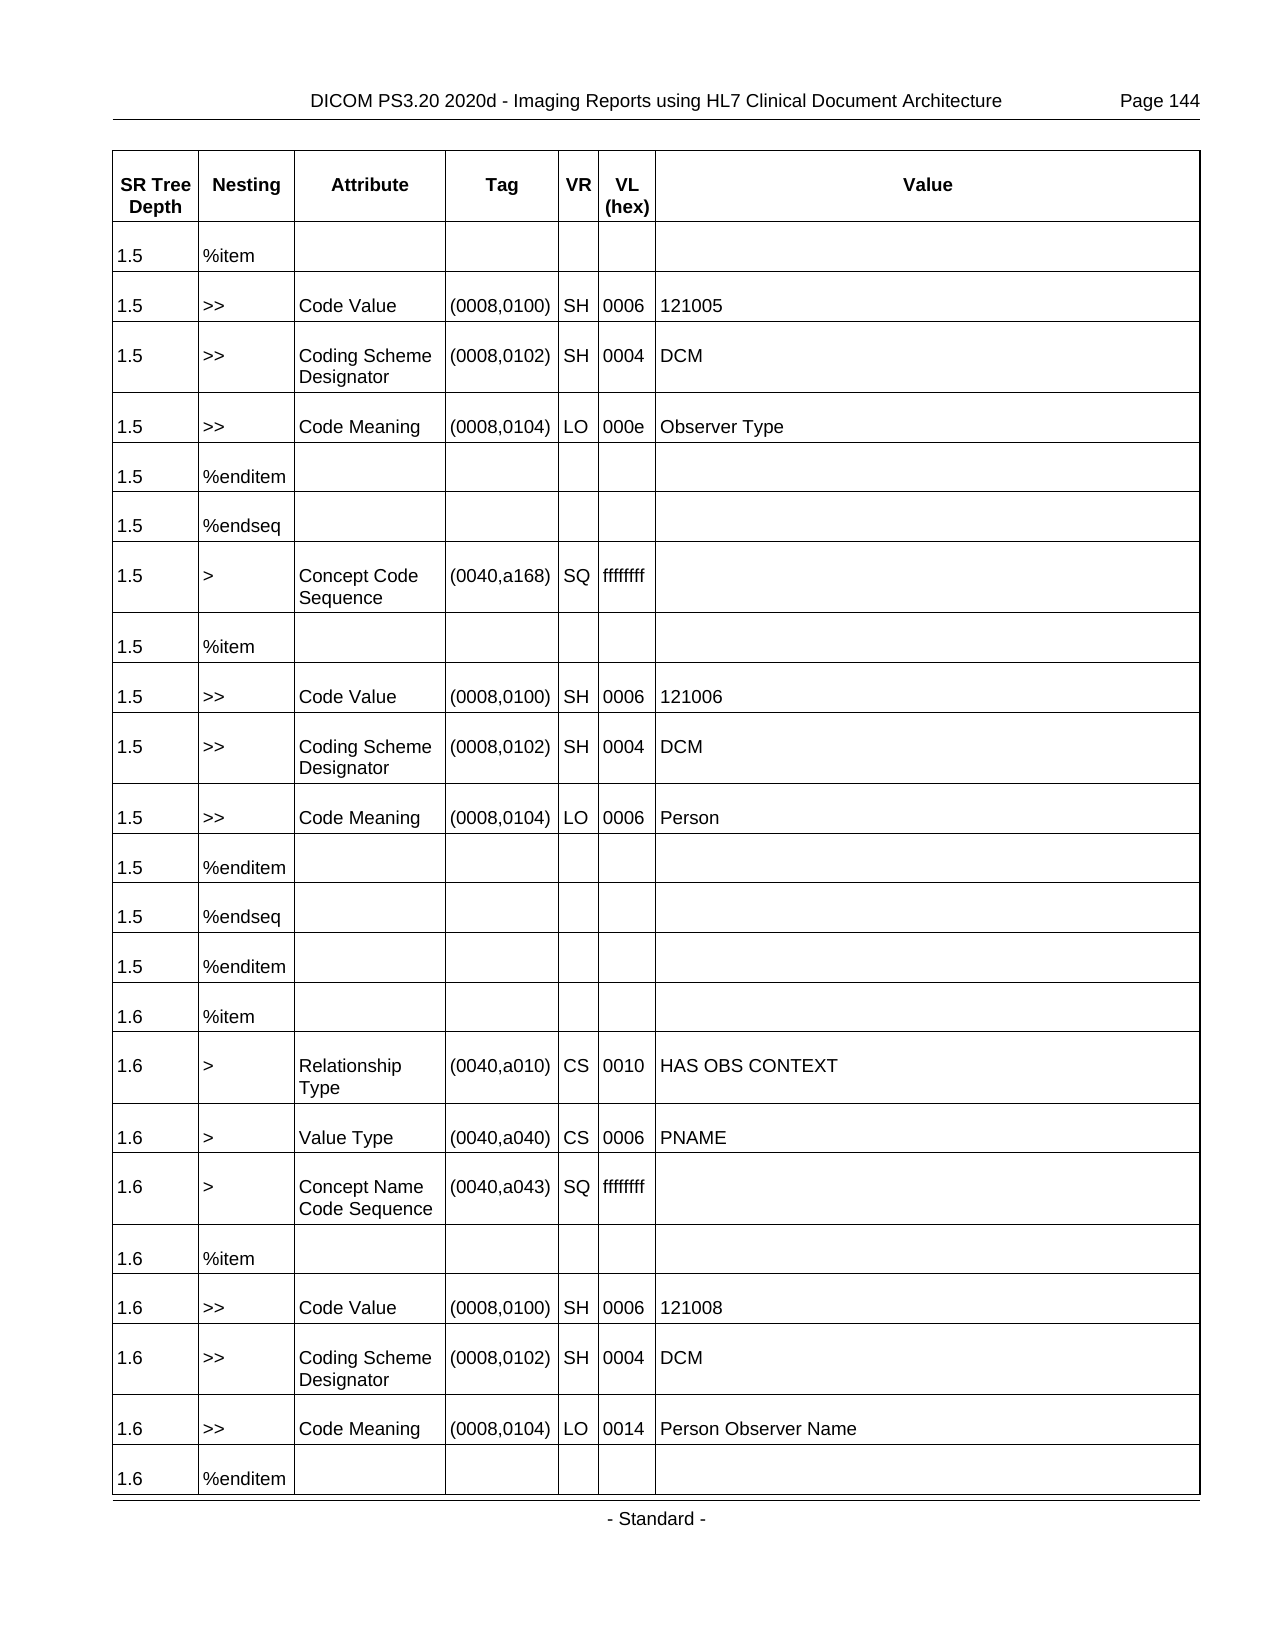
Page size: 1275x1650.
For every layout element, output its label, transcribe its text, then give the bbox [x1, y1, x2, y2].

table_cell Code Meaning [295, 393, 445, 442]
table_cell [446, 983, 558, 1031]
table_cell >> [199, 322, 294, 392]
table_cell [446, 883, 558, 932]
table_cell [559, 613, 598, 662]
table_cell >> [199, 1274, 294, 1323]
table_cell [446, 1445, 558, 1493]
table_cell [599, 883, 655, 932]
table_header VL (hex) [599, 151, 655, 221]
table_cell (0008,0102) [446, 1324, 558, 1394]
table_cell >> [199, 1395, 294, 1444]
table_cell %endseq [199, 492, 294, 541]
table_cell 1.5 [113, 322, 198, 392]
table_cell SQ [559, 542, 598, 612]
table_cell [656, 222, 1199, 271]
table_cell 1.6 [113, 1225, 198, 1273]
table_cell 0006 [599, 784, 655, 832]
table_cell 1.5 [113, 222, 198, 271]
table_cell 0010 [599, 1032, 655, 1102]
table_cell Concept Code Sequence [295, 542, 445, 612]
table_cell >> [199, 1324, 294, 1394]
table_cell [446, 613, 558, 662]
table_cell %enditem [199, 443, 294, 491]
table_cell (0040,a040) [446, 1104, 558, 1152]
table_cell >> [199, 272, 294, 321]
table_cell LO [559, 393, 598, 442]
table_cell SH [559, 272, 598, 321]
table_cell ffffffff [599, 1153, 655, 1223]
table_cell [559, 492, 598, 541]
table_cell [295, 883, 445, 932]
table_cell %enditem [199, 834, 294, 882]
table_cell (0008,0104) [446, 393, 558, 442]
table_cell SH [559, 1274, 598, 1323]
table_cell [599, 933, 655, 982]
table_cell [446, 492, 558, 541]
table_cell [656, 613, 1199, 662]
table_cell [295, 834, 445, 882]
table_cell [599, 443, 655, 491]
table_cell LO [559, 784, 598, 832]
table_header Attribute [295, 151, 445, 221]
table_cell SQ [559, 1153, 598, 1223]
table_cell [656, 1445, 1199, 1493]
table_cell 0004 [599, 713, 655, 783]
table_cell 1.5 [113, 542, 198, 612]
table_cell SH [559, 1324, 598, 1394]
table_cell [559, 983, 598, 1031]
table_cell CS [559, 1032, 598, 1102]
table_cell (0008,0104) [446, 784, 558, 832]
table_cell 0004 [599, 1324, 655, 1394]
table_cell Relationship Type [295, 1032, 445, 1102]
table_cell Code Value [295, 1274, 445, 1323]
table_cell (0008,0100) [446, 1274, 558, 1323]
table_cell 1.6 [113, 1153, 198, 1223]
table_cell [656, 443, 1199, 491]
table_cell [559, 883, 598, 932]
table_cell %item [199, 1225, 294, 1273]
table_cell [599, 834, 655, 882]
table_cell (0040,a168) [446, 542, 558, 612]
table_cell [559, 1445, 598, 1493]
table_cell 1.6 [113, 1324, 198, 1394]
table_cell > [199, 1104, 294, 1152]
table_cell (0040,a043) [446, 1153, 558, 1223]
table_cell 0006 [599, 1274, 655, 1323]
table_cell [295, 443, 445, 491]
table_cell [446, 443, 558, 491]
table_cell 1.6 [113, 1274, 198, 1323]
table_cell >> [199, 784, 294, 832]
table_cell [295, 1225, 445, 1273]
table_cell (0008,0102) [446, 322, 558, 392]
table_cell 121005 [656, 272, 1199, 321]
table_cell [599, 983, 655, 1031]
table_cell %enditem [199, 1445, 294, 1493]
table_cell 1.6 [113, 1395, 198, 1444]
table_cell Value Type [295, 1104, 445, 1152]
table_cell SH [559, 713, 598, 783]
table_cell [446, 834, 558, 882]
table_cell (0008,0100) [446, 272, 558, 321]
table_cell [599, 222, 655, 271]
table_cell PNAME [656, 1104, 1199, 1152]
table_cell 0006 [599, 663, 655, 712]
table_cell [446, 933, 558, 982]
table_header SR Tree Depth [113, 151, 198, 221]
table_cell [656, 883, 1199, 932]
table_cell DCM [656, 1324, 1199, 1394]
table_cell 1.6 [113, 1445, 198, 1493]
table_cell [446, 1225, 558, 1273]
table_cell Concept Name Code Sequence [295, 1153, 445, 1223]
table_cell 0004 [599, 322, 655, 392]
table_cell [559, 1225, 598, 1273]
table_cell Code Value [295, 663, 445, 712]
table_cell SH [559, 322, 598, 392]
table_cell [295, 492, 445, 541]
table_cell [446, 222, 558, 271]
table_cell >> [199, 393, 294, 442]
table_cell [599, 1445, 655, 1493]
table_cell 1.5 [113, 713, 198, 783]
table_cell 121006 [656, 663, 1199, 712]
table_cell Person [656, 784, 1199, 832]
table_cell %item [199, 222, 294, 271]
table_cell %enditem [199, 933, 294, 982]
table_cell SH [559, 663, 598, 712]
table_cell Coding Scheme Designator [295, 1324, 445, 1394]
table_cell 1.6 [113, 1032, 198, 1102]
table_cell [559, 933, 598, 982]
table_cell 1.5 [113, 784, 198, 832]
table_cell [559, 222, 598, 271]
table_cell Coding Scheme Designator [295, 322, 445, 392]
table_cell [656, 933, 1199, 982]
table_cell 1.5 [113, 272, 198, 321]
table_header Nesting [199, 151, 294, 221]
table_cell (0008,0100) [446, 663, 558, 712]
table_cell [559, 443, 598, 491]
table_cell (0040,a010) [446, 1032, 558, 1102]
table_cell [656, 542, 1199, 612]
table_cell > [199, 1153, 294, 1223]
table_cell DCM [656, 713, 1199, 783]
table_cell [559, 834, 598, 882]
table_cell [295, 613, 445, 662]
table_cell Code Value [295, 272, 445, 321]
table_cell > [199, 542, 294, 612]
table_cell Observer Type [656, 393, 1199, 442]
table_cell 1.5 [113, 393, 198, 442]
table_cell 121008 [656, 1274, 1199, 1323]
table_cell 1.5 [113, 613, 198, 662]
table_cell 1.5 [113, 834, 198, 882]
table_cell [599, 613, 655, 662]
table_cell [656, 834, 1199, 882]
table_cell 1.5 [113, 933, 198, 982]
table_cell Coding Scheme Designator [295, 713, 445, 783]
table_cell 1.5 [113, 492, 198, 541]
table_cell [295, 222, 445, 271]
table_cell > [199, 1032, 294, 1102]
table_cell %item [199, 613, 294, 662]
table_cell CS [559, 1104, 598, 1152]
table_cell [295, 1445, 445, 1493]
table_cell 0006 [599, 1104, 655, 1152]
table_cell 0014 [599, 1395, 655, 1444]
table_cell [599, 492, 655, 541]
table_cell DCM [656, 322, 1199, 392]
table_cell HAS OBS CONTEXT [656, 1032, 1199, 1102]
table_cell 1.6 [113, 1104, 198, 1152]
table_cell 0006 [599, 272, 655, 321]
table_cell LO [559, 1395, 598, 1444]
table_cell [295, 983, 445, 1031]
table_header Tag [446, 151, 558, 221]
table_cell Person Observer Name [656, 1395, 1199, 1444]
table_cell 1.5 [113, 883, 198, 932]
table_cell >> [199, 713, 294, 783]
table_cell [656, 492, 1199, 541]
table_header Value [656, 151, 1199, 221]
table_cell [656, 983, 1199, 1031]
table_cell 1.6 [113, 983, 198, 1031]
table_cell [656, 1225, 1199, 1273]
table_cell (0008,0104) [446, 1395, 558, 1444]
table_cell (0008,0102) [446, 713, 558, 783]
table_cell [656, 1153, 1199, 1223]
table_cell Code Meaning [295, 1395, 445, 1444]
table_cell >> [199, 663, 294, 712]
table_cell 1.5 [113, 663, 198, 712]
table_cell 1.5 [113, 443, 198, 491]
table_cell ffffffff [599, 542, 655, 612]
table_cell Code Meaning [295, 784, 445, 832]
table_cell %endseq [199, 883, 294, 932]
table_cell 000e [599, 393, 655, 442]
table_cell [599, 1225, 655, 1273]
table_cell %item [199, 983, 294, 1031]
table_header VR [559, 151, 598, 221]
table_cell [295, 933, 445, 982]
